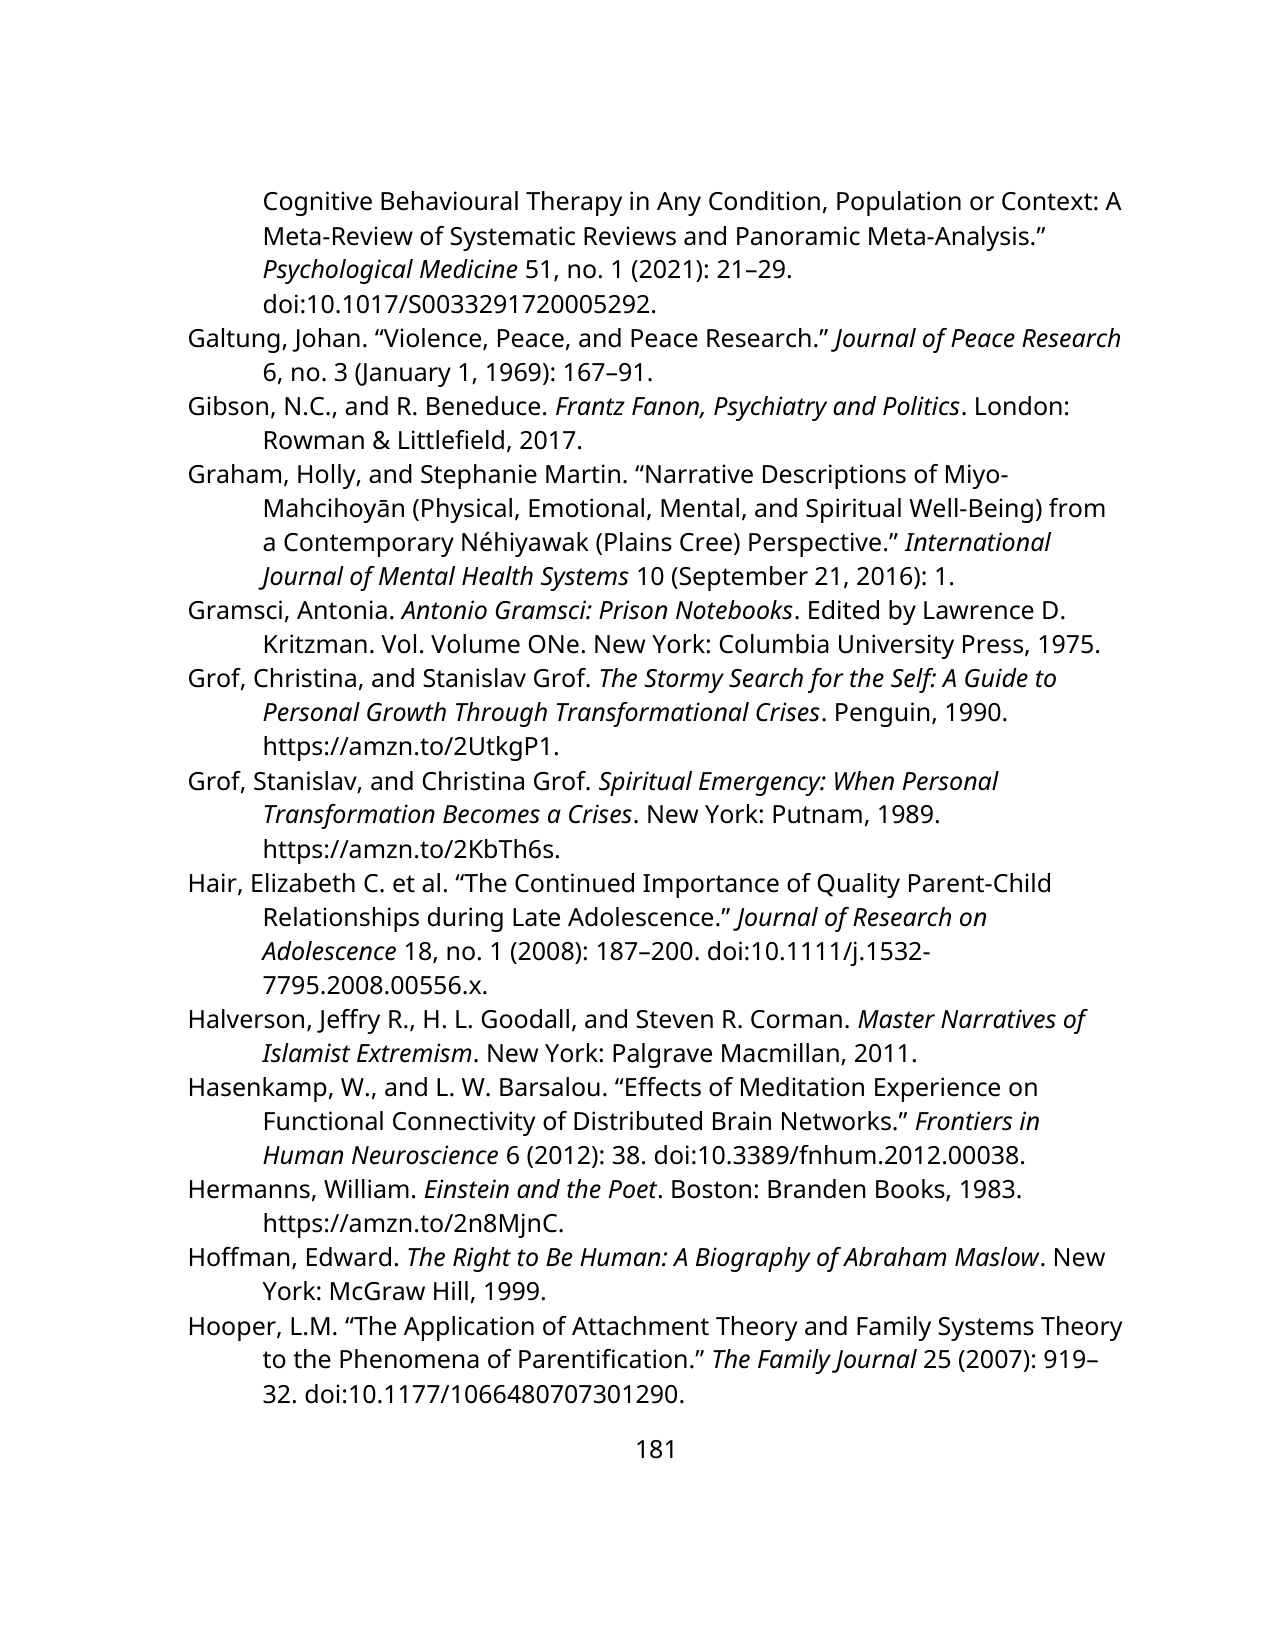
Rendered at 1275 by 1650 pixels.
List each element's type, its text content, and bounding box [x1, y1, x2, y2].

text Halverson, Jeffry R., H. L. Goodall, and Steven R. Corman. Master Narratives of Islamist Extremism. New York: Palgrave Macmillan, 2011. [187, 1002, 1125, 1070]
text Hasenkamp, W., and L. W. Barsalou. “Effects of Meditation Experience on Functional Connectivity of Distributed Brain Networks.” Frontiers in Human Neuroscience 6 (2012): 38. doi:10.3389/fnhum.2012.00038. [187, 1070, 1125, 1172]
text Hooper, L.M. “The Application of Attachment Theory and Family Systems Theory to the Phenomena of Parentification.” The Family Journal 25 (2007): 919–32. doi:10.1177/1066480707301290. [187, 1308, 1125, 1410]
text Hoffman, Edward. The Right to Be Human: A Biography of Abraham Maslow. New York: McGraw Hill, 1999. [187, 1240, 1125, 1308]
text Grof, Christina, and Stanislav Grof. The Stormy Search for the Self: A Guide to Personal Growth Through Transformational Crises. Penguin, 1990. https://amzn.to/2UtkgP1. [187, 661, 1125, 763]
text Cognitive Behavioural Therapy in Any Condition, Population or Context: A Meta-Review of Systematic Reviews and Panoramic Meta-Analysis.” Psychological Medicine 51, no. 1 (2021): 21–29. doi:10.1017/S0033291720005292. [187, 184, 1125, 320]
text Grof, Stanislav, and Christina Grof. Spiritual Emergency: When Personal Transformation Becomes a Crises. New York: Putnam, 1989. https://amzn.to/2KbTh6s. [187, 763, 1125, 865]
text Galtung, Johan. “Violence, Peace, and Peace Research.” Journal of Peace Research 6, no. 3 (January 1, 1969): 167–91. [187, 320, 1125, 388]
text Gramsci, Antonia. Antonio Gramsci: Prison Notebooks. Edited by Lawrence D. Kritzman. Vol. Volume ONe. New York: Columbia University Press, 1975. [187, 593, 1125, 661]
text Gibson, N.C., and R. Beneduce. Frantz Fanon, Psychiatry and Politics. London: Rowman & Littlefield, 2017. [187, 388, 1125, 457]
text Hair, Elizabeth C. et al. “The Continued Importance of Quality Parent-Child Relationships during Late Adolescence.” Journal of Research on Adolescence 18, no. 1 (2008): 187–200. doi:10.1111/j.1532-7795.2008.00556.x. [187, 865, 1125, 1002]
text Graham, Holly, and Stephanie Martin. “Narrative Descriptions of Miyo-Mahcihoyān (Physical, Emotional, Mental, and Spiritual Well-Being) from a Contemporary Néhiyawak (Plains Cree) Perspective.” International Journal of Mental Health Systems 10 (September 21, 2016): 1. [187, 457, 1125, 593]
text Hermanns, William. Einstein and the Poet. Boston: Branden Books, 1983. https://amzn.to/2n8MjnC. [187, 1172, 1125, 1240]
